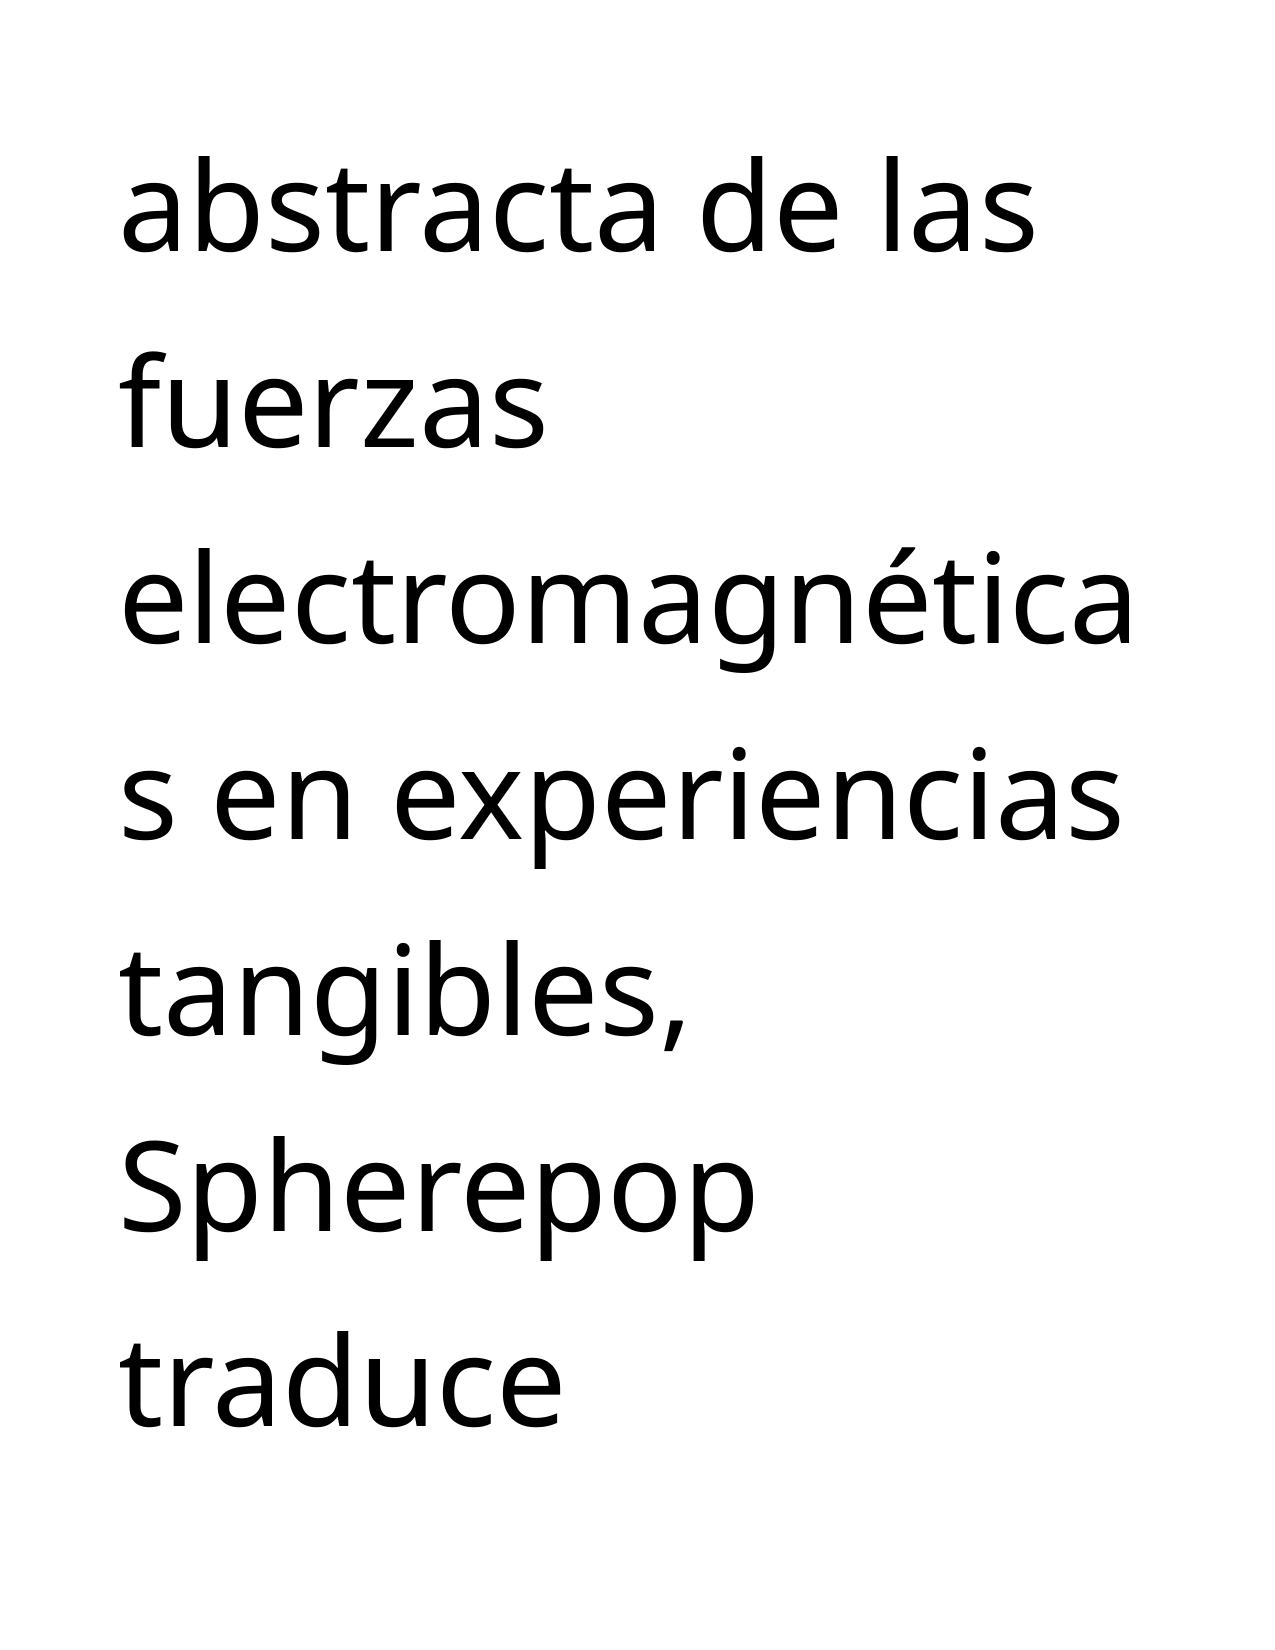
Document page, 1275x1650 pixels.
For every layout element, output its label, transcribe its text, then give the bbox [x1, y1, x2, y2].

text abstracta de las fuerzas electromagnéticas en experiencias tangibles, Spherepop traduce [118, 118, 1157, 1463]
